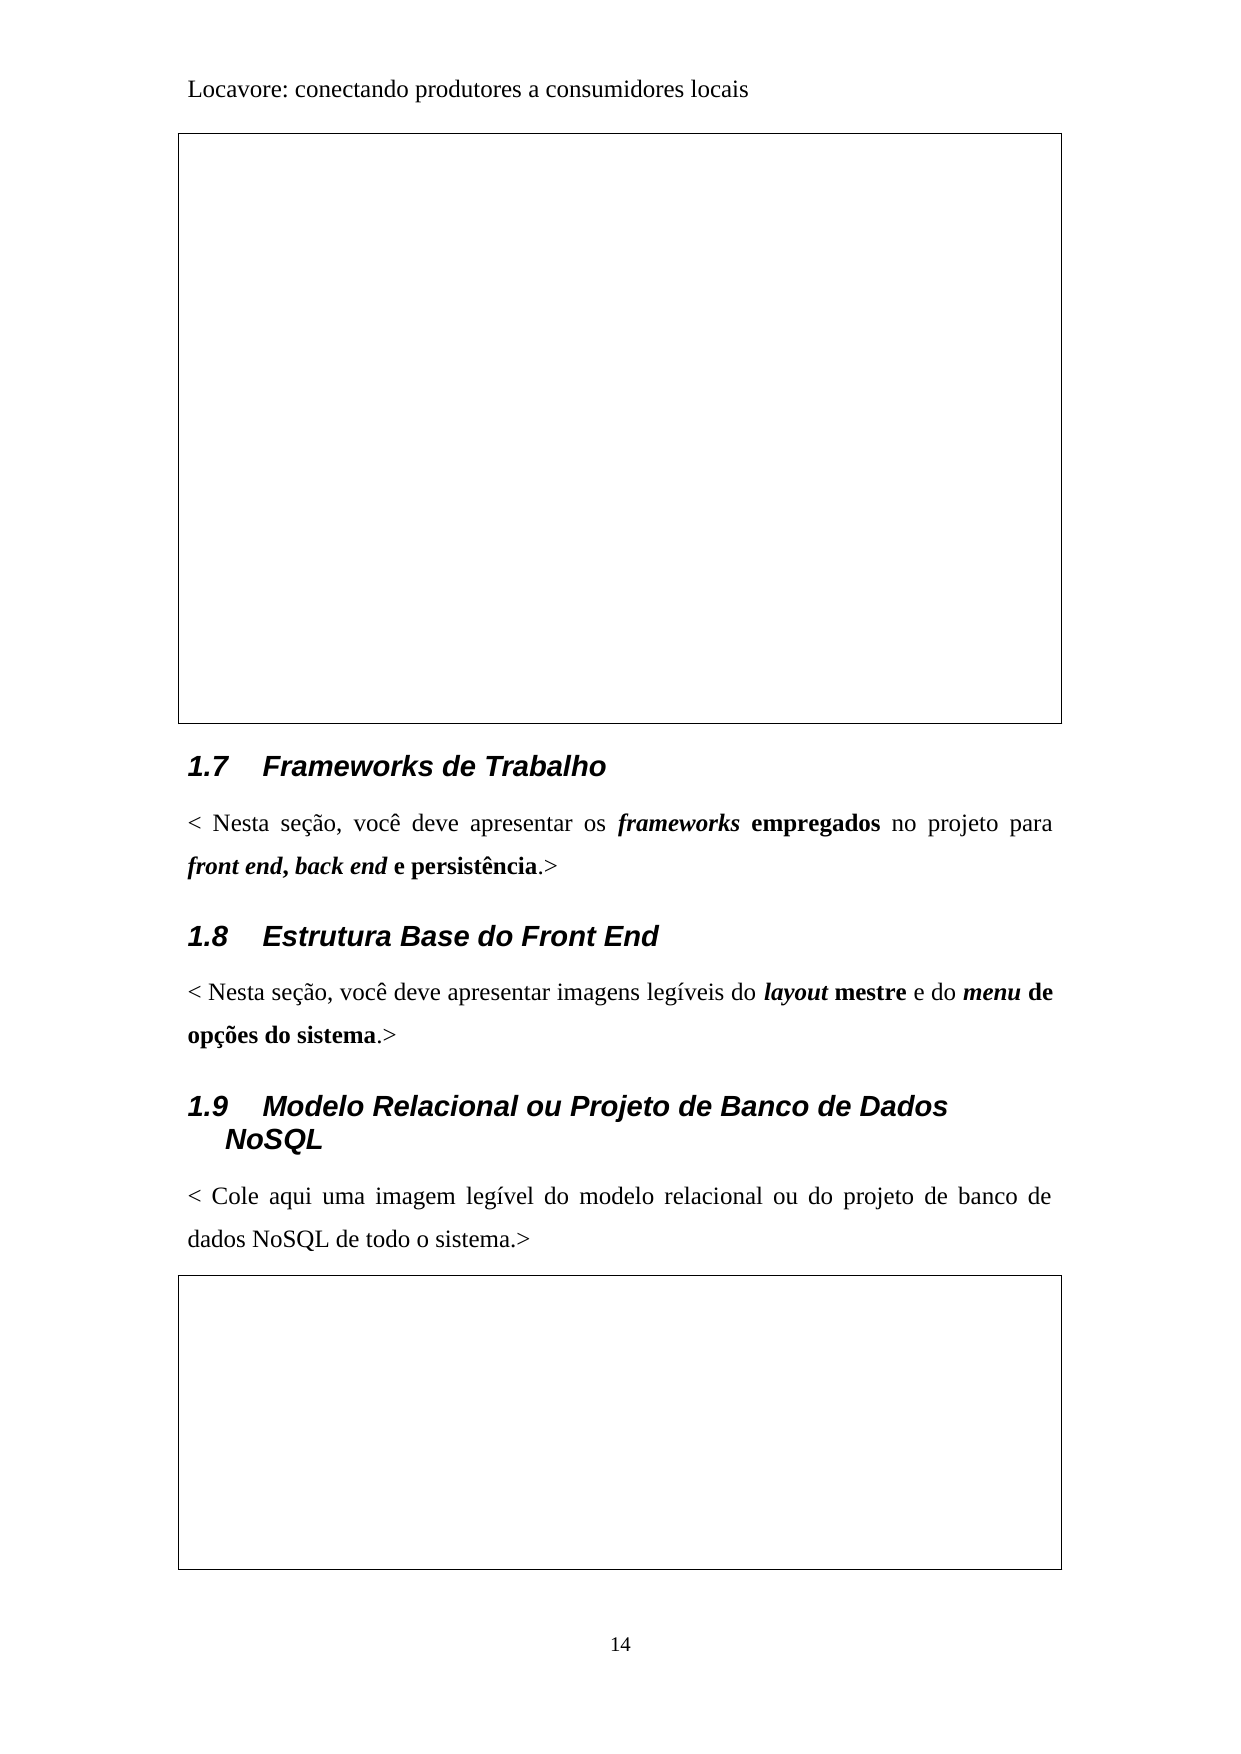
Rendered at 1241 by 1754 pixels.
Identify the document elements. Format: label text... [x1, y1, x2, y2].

text < Cole aqui uma imagem legível do modelo relacional ou do projeto de banco de dados NoSQL de todo o sistema.> [187, 1181, 1053, 1253]
subtitle Frameworks de Trabalho [187, 749, 1053, 783]
text < Nesta seção, você deve apresentar os frameworks empregados no projeto para front end, back end e persistência.> [187, 808, 1053, 879]
text < Nesta seção, você deve apresentar imagens legíveis do layout mestre e do menu de opções do sistema.> [187, 977, 1053, 1049]
subtitle Modelo Relacional ou Projeto de Banco de Dados NoSQL [187, 1089, 1053, 1156]
subtitle Estrutura Base do Front End [187, 919, 1053, 952]
